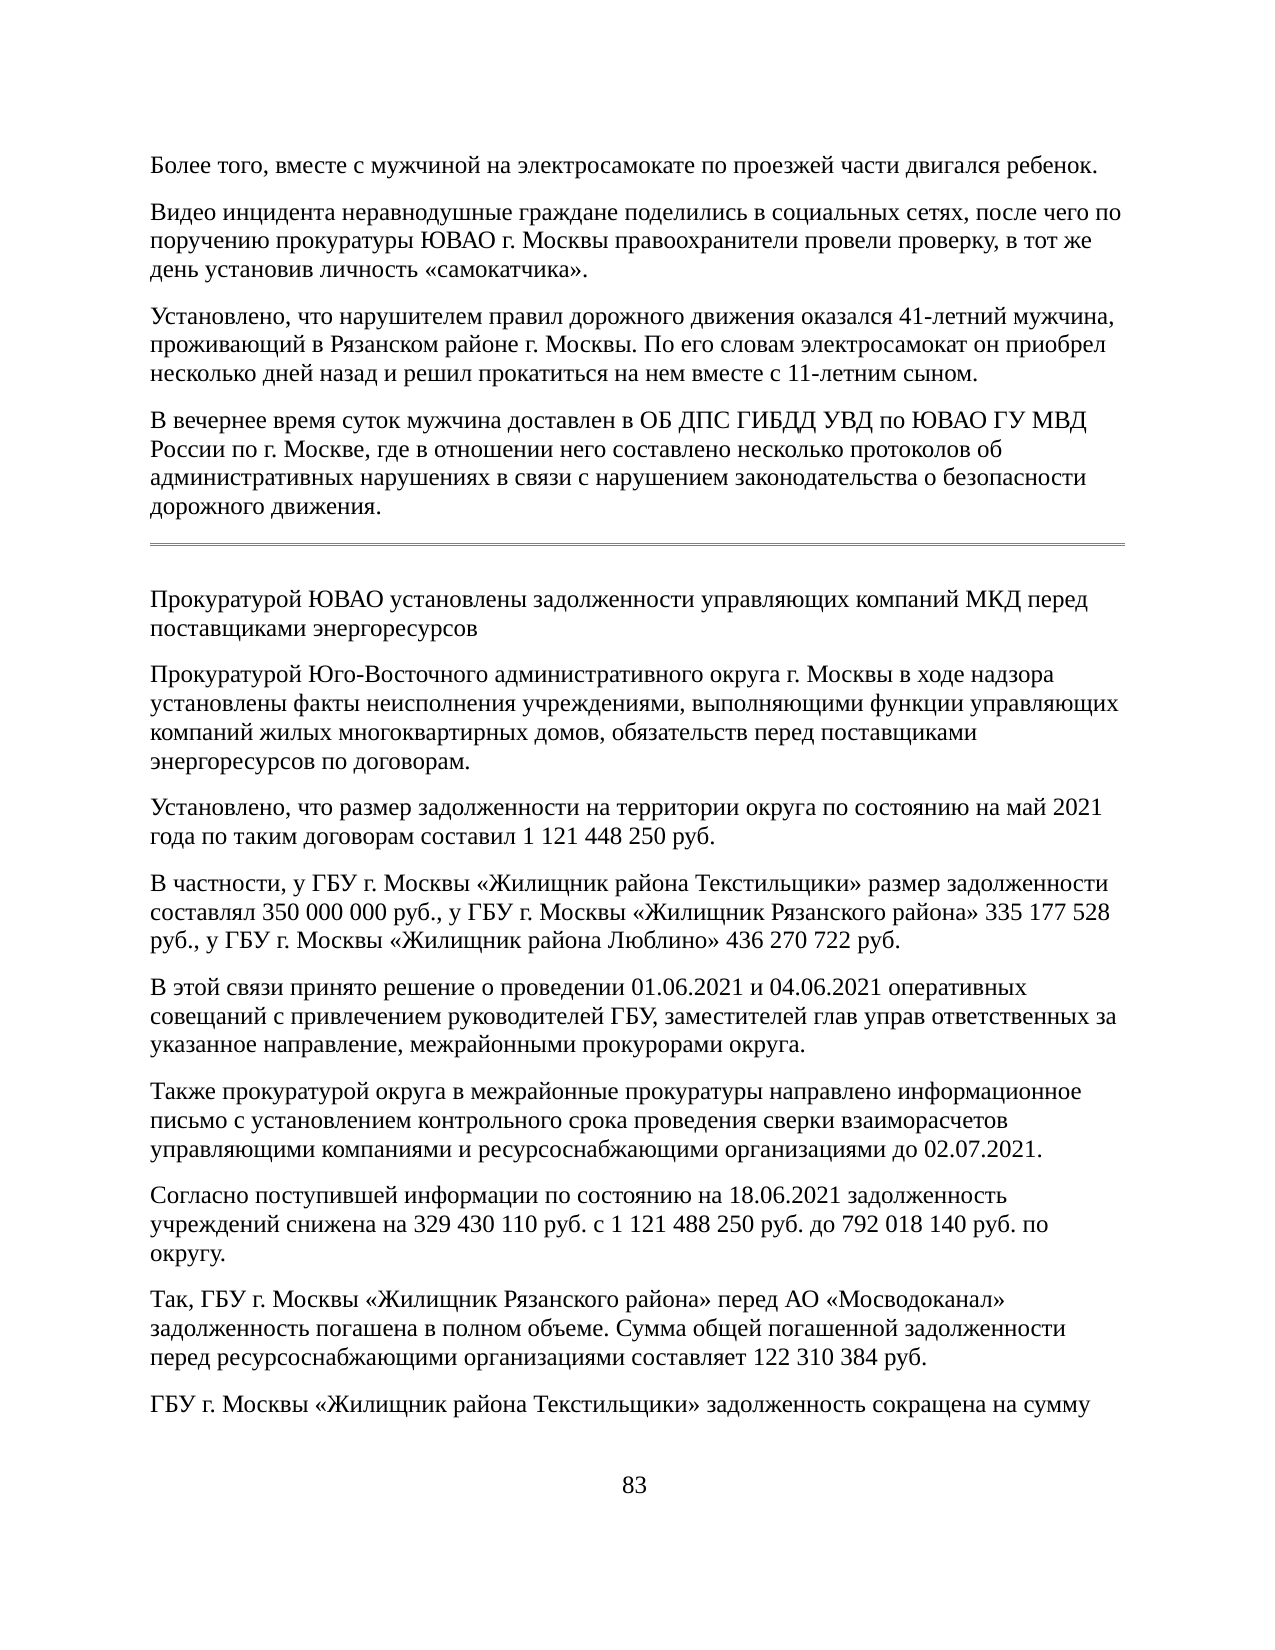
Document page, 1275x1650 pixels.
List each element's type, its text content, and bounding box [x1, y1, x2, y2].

text Прокуратурой Юго-Восточного административного округа г. Москвы в ходе надзора установлены факты неисполнения учреждениями, выполняющими функции управляющих компаний жилых многоквартирных домов, обязательств перед поставщиками энергоресурсов по договорам. [150, 659, 1125, 774]
text Также прокуратурой округа в межрайонные прокуратуры направлено информационное письмо с установлением контрольного срока проведения сверки взаиморасчетов управляющими компаниями и ресурсоснабжающими организациями до 02.07.2021. [150, 1076, 1125, 1162]
text В частности, у ГБУ г. Москвы «Жилищник района Текстильщики» размер задолженности составлял 350 000 000 руб., у ГБУ г. Москвы «Жилищник Рязанского района» 335 177 528 руб., у ГБУ г. Москвы «Жилищник района Люблино» 436 270 722 руб. [150, 868, 1125, 954]
text В вечернее время суток мужчина доставлен в ОБ ДПС ГИБДД УВД по ЮВАО ГУ МВД России по г. Москве, где в отношении него составлено несколько протоколов об административных нарушениях в связи с нарушением законодательства о безопасности дорожного движения. [150, 405, 1125, 520]
text Видео инцидента неравнодушные граждане поделились в социальных сетях, после чего по поручению прокуратуры ЮВАО г. Москвы правоохранители провели проверку, в тот же день установив личность «самокатчика». [150, 197, 1125, 283]
text Установлено, что размер задолженности на территории округа по состоянию на май 2021 года по таким договорам составил 1 121 448 250 руб. [150, 792, 1125, 850]
text В этой связи принято решение о проведении 01.06.2021 и 04.06.2021 оперативных совещаний с привлечением руководителей ГБУ, заместителей глав управ ответственных за указанное направление, межрайонными прокурорами округа. [150, 972, 1125, 1058]
text ГБУ г. Москвы «Жилищник района Текстильщики» задолженность сокращена на сумму [150, 1389, 1125, 1417]
text Установлено, что нарушителем правил дорожного движения оказался 41-летний мужчина, проживающий в Рязанском районе г. Москвы. По его словам электросамокат он приобрел несколько дней назад и решил прокатиться на нем вместе с 11-летним сыном. [150, 301, 1125, 387]
text Так, ГБУ г. Москвы «Жилищник Рязанского района» перед АО «Мосводоканал» задолженность погашена в полном объеме. Сумма общей погашенной задолженности перед ресурсоснабжающими организациями составляет 122 310 384 руб. [150, 1284, 1125, 1371]
text Согласно поступившей информации по состоянию на 18.06.2021 задолженность учреждений снижена на 329 430 110 руб. с 1 121 488 250 руб. до 792 018 140 руб. по округу. [150, 1180, 1125, 1267]
text Прокуратурой ЮВАО установлены задолженности управляющих компаний МКД перед поставщиками энергоресурсов [150, 584, 1125, 642]
text Более того, вместе с мужчиной на электросамокате по проезжей части двигался ребенок. [150, 150, 1125, 179]
